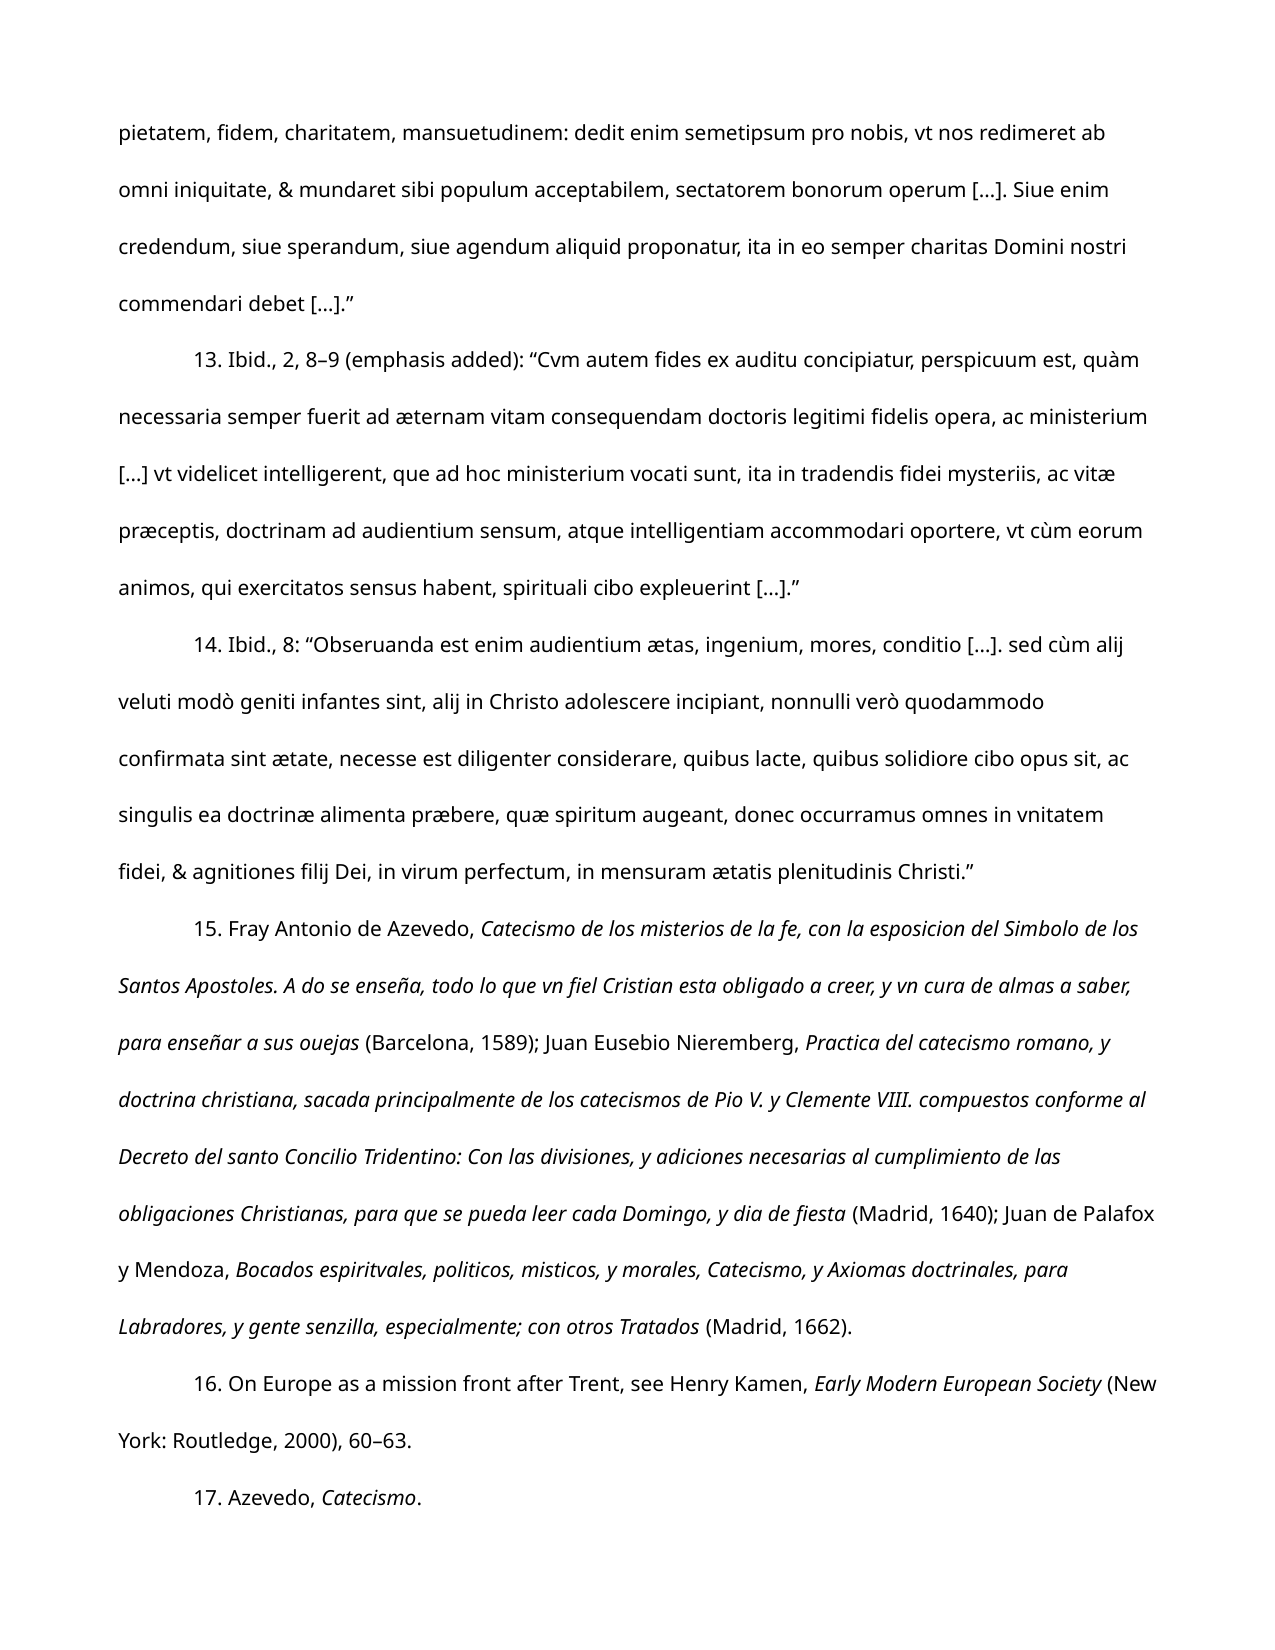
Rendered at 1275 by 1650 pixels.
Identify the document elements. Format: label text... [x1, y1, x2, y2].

text On Europe as a mission front after Trent, see Henry Kamen, Early Modern European Society (New York: Routledge, 2000), 60–63. [118, 1369, 1157, 1455]
text Azevedo, Catecismo. [118, 1483, 1157, 1512]
text Ibid., 8: “Obseruanda est enim audientium ætas, ingenium, mores, conditio […]. sed cùm alij veluti modò geniti infantes sint, alij in Christo adolescere incipiant, nonnulli verò quodammodo confirmata sint ætate, necesse est diligenter considerare, quibus lacte, quibus solidiore cibo opus sit, ac singulis ea doctrinæ alimenta præbere, quæ spiritum augeant, donec occurramus omnes in vnitatem fidei, & agnitiones filij Dei, in virum perfectum, in mensuram ætatis plenitudinis Christi.” [118, 630, 1157, 886]
text Fray Antonio de Azevedo, Catecismo de los misterios de la fe, con la esposicion del Simbolo de los Santos Apostoles. A do se enseña, todo lo que vn fiel Cristian esta obligado a creer, y vn cura de almas a saber, para enseñar a sus ouejas (Barcelona, 1589); Juan Eusebio Nieremberg, Practica del catecismo romano, y doctrina christiana, sacada principalmente de los catecismos de Pio V. y Clemente VIII. compuestos conforme al Decreto del santo Concilio Tridentino: Con las divisiones, y adiciones necesarias al cumplimiento de las obligaciones Christianas, para que se pueda leer cada Domingo, y dia de fiesta (Madrid, 1640); Juan de Palafox y Mendoza, Bocados espiritvales, politicos, misticos, y morales, Catecismo, y Axiomas doctrinales, para Labradores, y gente senzilla, especialmente; con otros Tratados (Madrid, 1662). [118, 914, 1157, 1341]
text Ibid., 2, 8–9 (emphasis added): “Cvm autem fides ex auditu concipiatur, perspicuum est, quàm necessaria semper fuerit ad æternam vitam consequendam doctoris legitimi fidelis opera, ac ministerium […] vt videlicet intelligerent, que ad hoc ministerium vocati sunt, ita in tradendis fidei mysteriis, ac vitæ præceptis, doctrinam ad audientium sensum, atque intelligentiam accommodari oportere, vt cùm eorum animos, qui exercitatos sensus habent, spirituali cibo expleuerint […].” [118, 346, 1157, 602]
text pietatem, fidem, charitatem, mansuetudinem: dedit enim semetipsum pro nobis, vt nos redimeret ab omni iniquitate, & mundaret sibi populum acceptabilem, sectatorem bonorum operum […]. Siue enim credendum, siue sperandum, siue agendum aliquid proponatur, ita in eo semper charitas Domini nostri commendari debet […].” [118, 118, 1157, 317]
